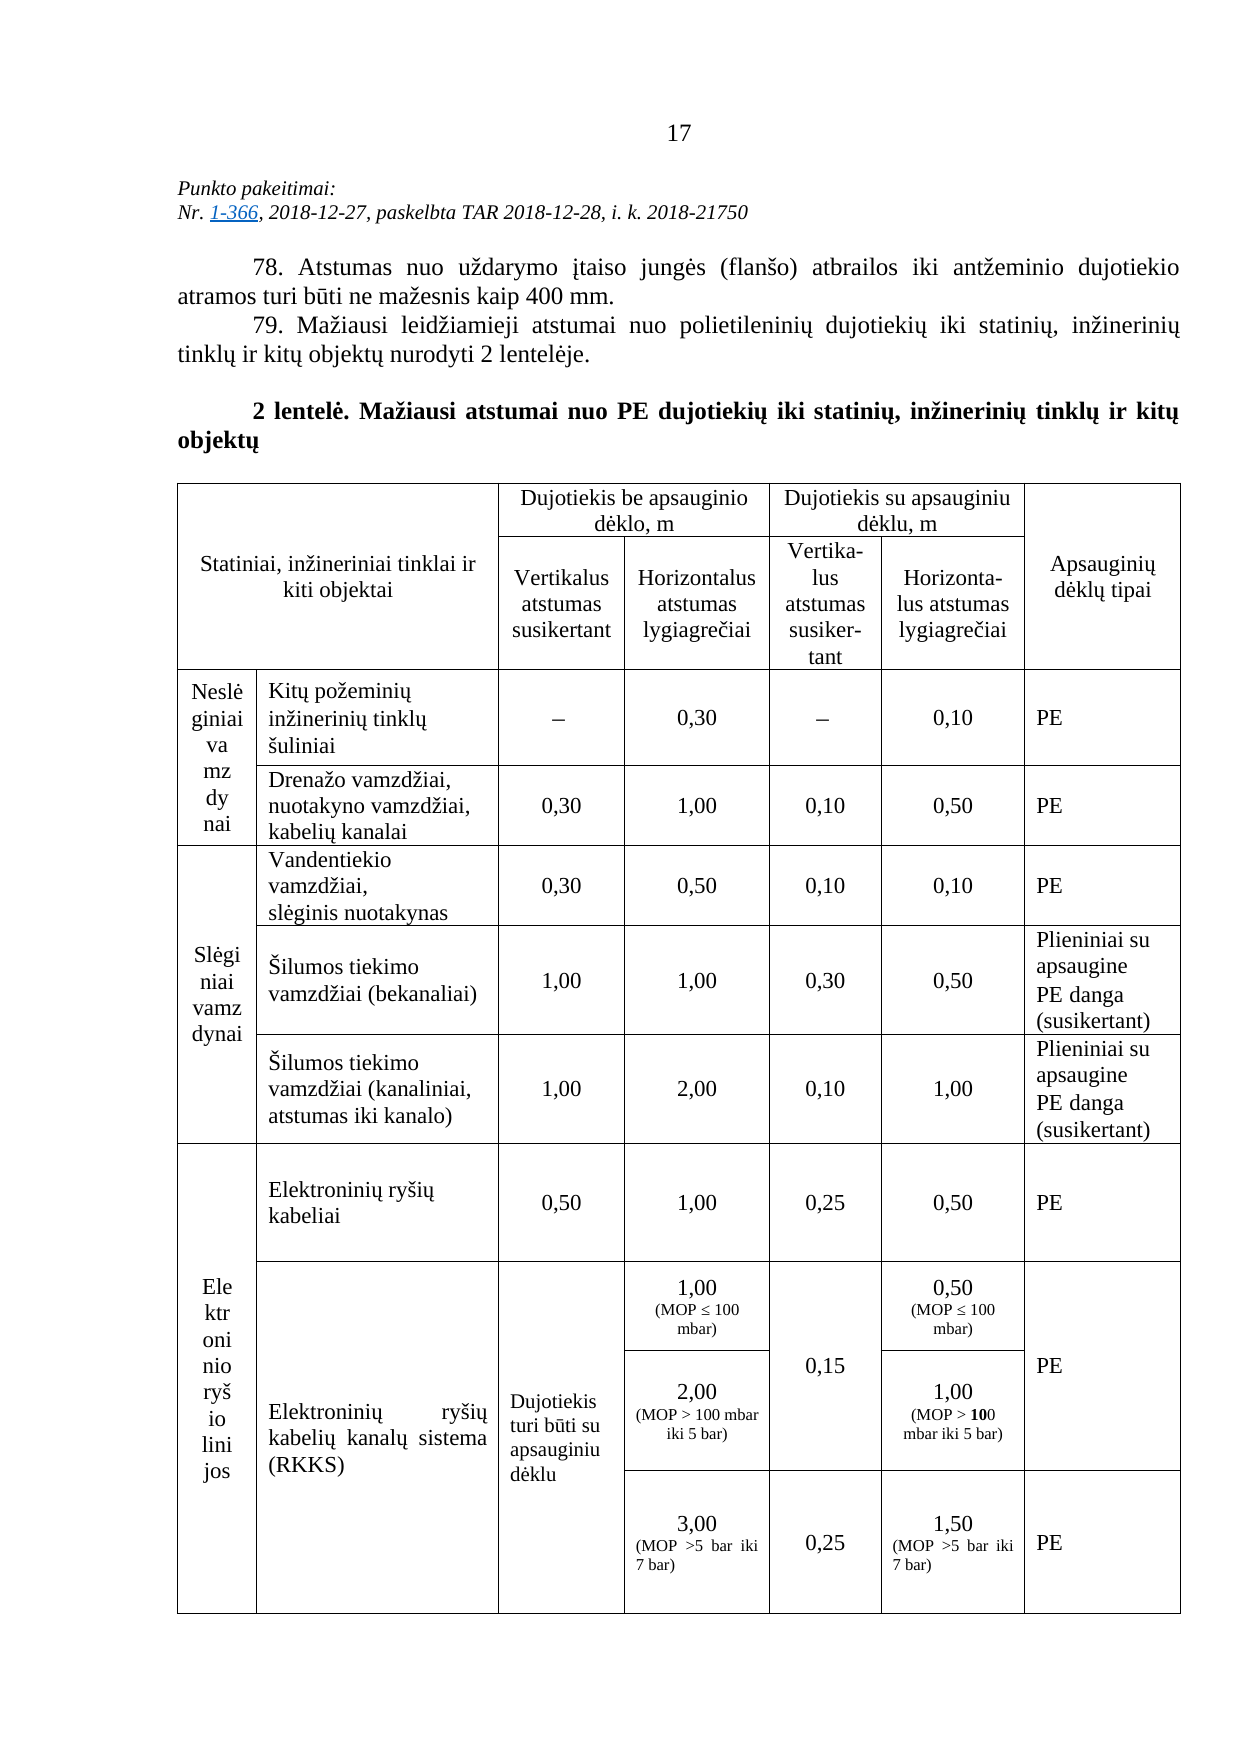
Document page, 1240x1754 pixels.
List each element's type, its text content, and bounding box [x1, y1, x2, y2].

table_cell 1,00 [625, 1144, 769, 1261]
table_header Apsauginių dėklų tipai [1025, 484, 1180, 669]
table_cell 3,00 (MOP >5 bar iki 7 bar) [625, 1471, 769, 1613]
table_cell 0,30 [499, 766, 624, 845]
table_cell 0,50 [882, 1144, 1024, 1261]
table_cell Plieniniai su apsaugine PE danga (susikertant) [1025, 1035, 1180, 1143]
table_cell 2,00 (MOP > 100 mbar iki 5 bar) [625, 1351, 769, 1470]
table_cell PE [1025, 1262, 1180, 1470]
table_cell Šilumos tiekimo vamzdžiai (bekanaliai) [257, 926, 498, 1034]
table_cell 0,30 [499, 846, 624, 925]
text Nr. 1-366, 2018-12-27, paskelbta TAR 2018-12-28, i. k. 2018-21750 [177, 200, 1181, 224]
table_cell Slėginiai vamzdynai [178, 846, 256, 1143]
table_cell 0,50 [625, 846, 769, 925]
table_cell 1,00 [625, 766, 769, 845]
text 78. Atstumas nuo uždarymo įtaiso jungės (flanšo) atbrailos iki antžeminio dujotiekio atramos turi būti ne mažesnis kaip 400 mm. [177, 252, 1181, 310]
table_cell 0,30 [770, 926, 881, 1034]
table_cell PE [1025, 846, 1180, 925]
table_header Dujotiekis be apsauginio dėklo, m [499, 484, 769, 536]
table_cell 0,50 (MOP ≤ 100 mbar) [882, 1262, 1024, 1350]
table_cell PE [1025, 766, 1180, 845]
table_cell 0,50 [882, 766, 1024, 845]
table_cell 0,50 [499, 1144, 624, 1261]
table_cell – [499, 670, 624, 765]
table_cell 1,00 [499, 926, 624, 1034]
table_cell Plieniniai su apsaugine PE danga (susikertant) [1025, 926, 1180, 1034]
table_cell Vandentiekio vamzdžiai, slėginis nuotakynas [257, 846, 498, 925]
table_cell 2,00 [625, 1035, 769, 1143]
table_cell 0,30 [625, 670, 769, 765]
table_cell PE [1025, 1144, 1180, 1261]
table_cell Elektroninių ryšių kabelių kanalų sistema (RKKS) [257, 1262, 498, 1613]
table_cell 0,10 [882, 670, 1024, 765]
table_cell 0,10 [770, 766, 881, 845]
table_cell Drenažo vamzdžiai, nuotakyno vamzdžiai, kabelių kanalai [257, 766, 498, 845]
text Punkto pakeitimai: [177, 176, 1181, 200]
table_cell Elektroninio ryšio linijos [178, 1144, 256, 1613]
table_cell Šilumos tiekimo vamzdžiai (kanaliniai, atstumas iki kanalo) [257, 1035, 498, 1143]
table_cell 0,10 [770, 846, 881, 925]
table_cell Kitų požeminių inžinerinių tinklų šuliniai [257, 670, 498, 765]
table_cell Elektroninių ryšių kabeliai [257, 1144, 498, 1261]
table_cell 1,00 (MOP > 100 mbar iki 5 bar) [882, 1351, 1024, 1470]
table_cell Neslėginiai vamzdynai [178, 670, 256, 845]
table_header Statiniai, inžineriniai tinklai ir kiti objektai [178, 484, 498, 669]
table_cell 0,10 [770, 1035, 881, 1143]
text 79. Mažiausi leidžiamieji atstumai nuo polietileninių dujotiekių iki statinių, inžinerinių tinklų ir kitų objektų nurodyti 2 lentelėje. [177, 310, 1181, 367]
table_cell 0,25 [770, 1471, 881, 1613]
table_cell Horizonta-lus atstumas lygiagrečiai [882, 537, 1024, 669]
table_cell Vertika-lus atstumas susiker-tant [770, 537, 881, 669]
table_cell 1,00 [625, 926, 769, 1034]
table_cell 1,50 (MOP >5 bar iki 7 bar) [882, 1471, 1024, 1613]
table_cell 1,00 [882, 1035, 1024, 1143]
table_cell Dujotiekis turi būti su apsauginiu dėklu [499, 1262, 624, 1613]
table_cell 0,10 [882, 846, 1024, 925]
table_cell 0,25 [770, 1144, 881, 1261]
table_cell 1,00 (MOP ≤ 100 mbar) [625, 1262, 769, 1350]
table_cell 0,15 [770, 1262, 881, 1470]
text 2 lentelė. Mažiausi atstumai nuo PE dujotiekių iki statinių, inžinerinių tinklų ir kitų objektų [177, 396, 1181, 454]
table_header Dujotiekis su apsauginiu dėklu, m [770, 484, 1024, 536]
table_cell – [770, 670, 881, 765]
table_cell PE [1025, 1471, 1180, 1613]
table_cell Horizontalus atstumas lygiagrečiai [625, 537, 769, 669]
table_cell Vertikalus atstumas susikertant [499, 537, 624, 669]
table_cell 0,50 [882, 926, 1024, 1034]
table_cell PE [1025, 670, 1180, 765]
table_cell 1,00 [499, 1035, 624, 1143]
